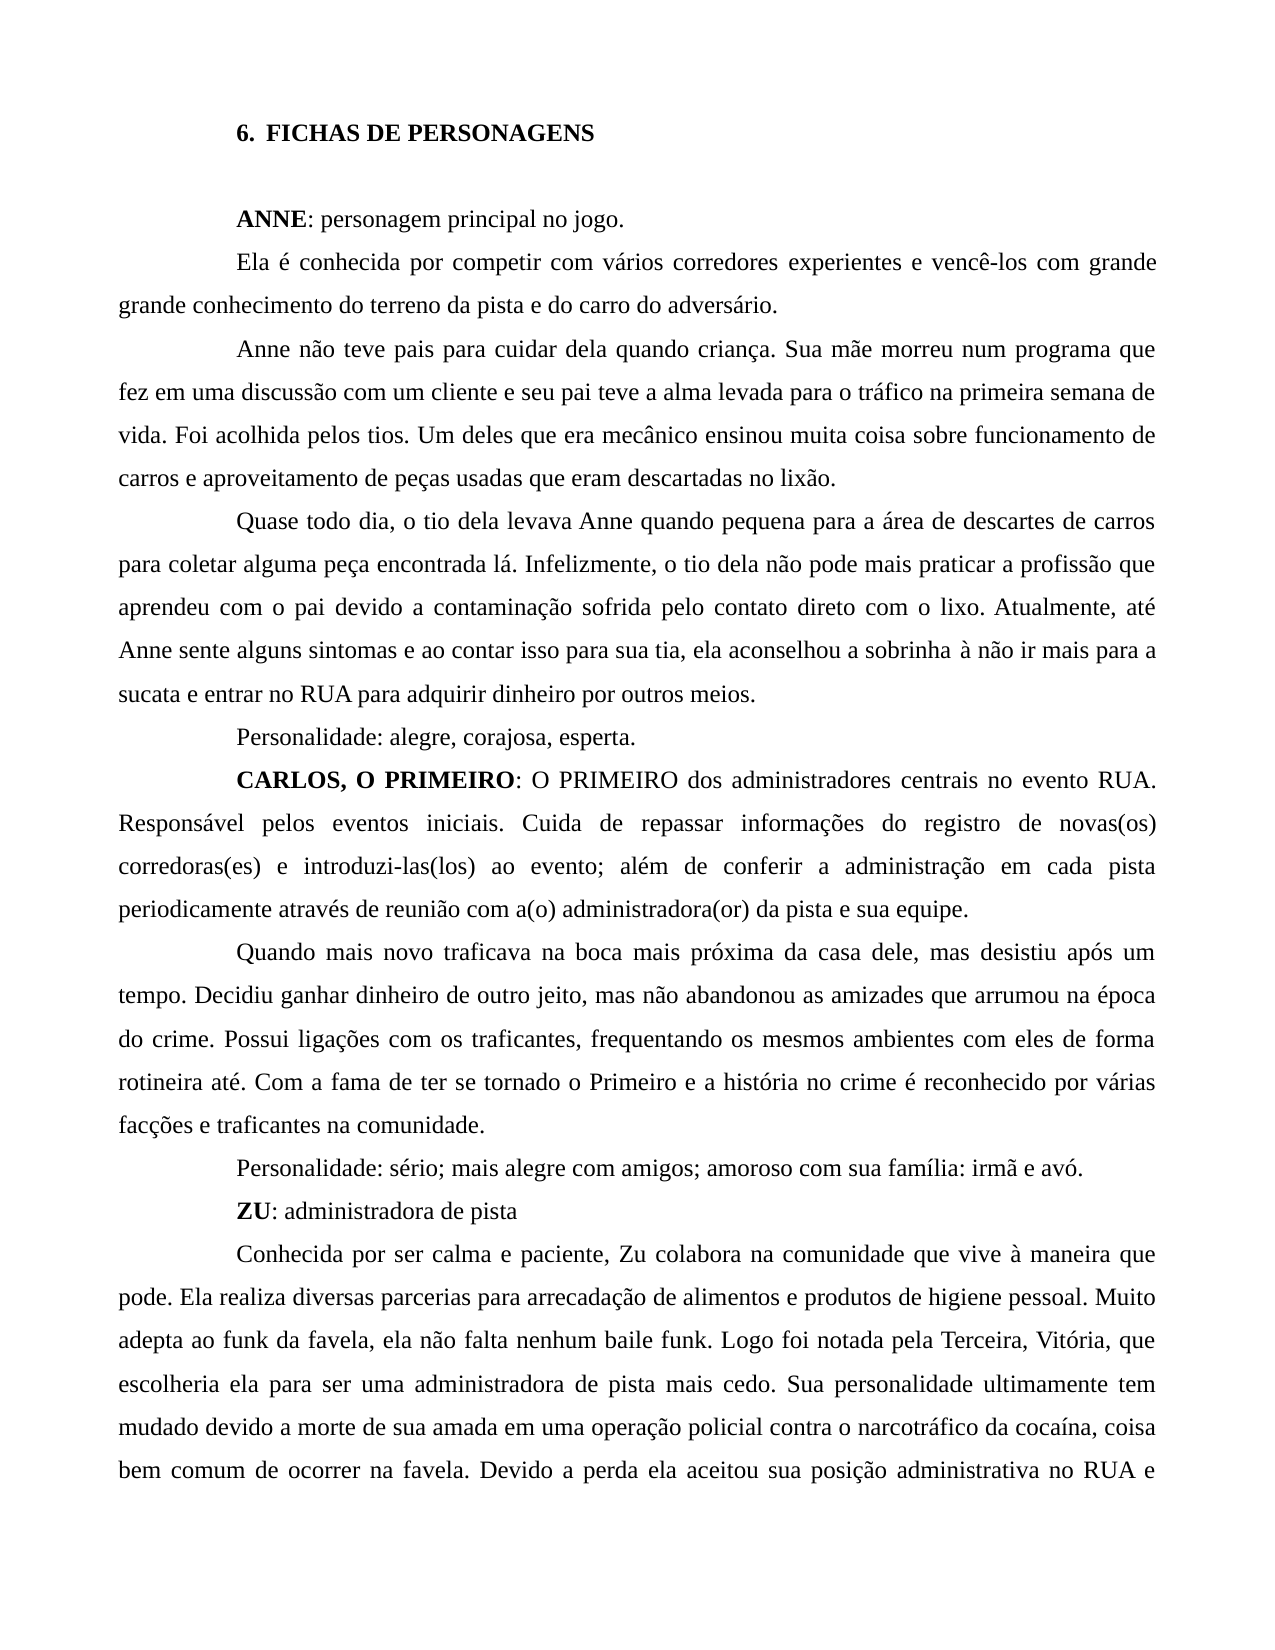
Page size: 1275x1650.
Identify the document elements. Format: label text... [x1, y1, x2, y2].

text Quase todo dia, o tio dela levava Anne quando pequena para a área de descartes de carros para coletar alguma peça encontrada lá. Infelizmente, o tio dela não pode mais praticar a profissão que aprendeu com o pai devido a contaminação sofrida pelo contato direto com o lixo. Atualmente, até Anne sente alguns sintomas e ao contar isso para sua tia, ela aconselhou a sobrinha à não ir mais para a sucata e entrar no RUA para adquirir dinheiro por outros meios. [118, 506, 1157, 707]
text ANNE: personagem principal no jogo. [118, 204, 1157, 233]
text Ela é conhecida por competir com vários corredores experientes e vencê-los com grande grande conhecimento do terreno da pista e do carro do adversário. [118, 247, 1157, 319]
text Personalidade: sério; mais alegre com amigos; amoroso com sua família: irmã e avó. [118, 1153, 1157, 1182]
text ZU: administradora de pista [118, 1196, 1157, 1225]
text Anne não teve pais para cuidar dela quando criança. Sua mãe morreu num programa que fez em uma discussão com um cliente e seu pai teve a alma levada para o tráfico na primeira semana de vida. Foi acolhida pelos tios. Um deles que era mecânico ensinou muita coisa sobre funcionamento de carros e aproveitamento de peças usadas que eram descartadas no lixão. [118, 334, 1157, 492]
text Conhecida por ser calma e paciente, Zu colabora na comunidade que vive à maneira que pode. Ela realiza diversas parcerias para arrecadação de alimentos e produtos de higiene pessoal. Muito adepta ao funk da favela, ela não falta nenhum baile funk. Logo foi notada pela Terceira, Vitória, que escolheria ela para ser uma administradora de pista mais cedo. Sua personalidade ultimamente tem mudado devido a morte de sua amada em uma operação policial contra o narcotráfico da cocaína, coisa bem comum de ocorrer na favela. Devido a perda ela aceitou sua posição administrativa no RUA e [118, 1239, 1157, 1484]
text Quando mais novo traficava na boca mais próxima da casa dele, mas desistiu após um tempo. Decidiu ganhar dinheiro de outro jeito, mas não abandonou as amizades que arrumou na época do crime. Possui ligações com os traficantes, frequentando os mesmos ambientes com eles de forma rotineira até. Com a fama de ter se tornado o Primeiro e a história no crime é reconhecido por várias facções e traficantes na comunidade. [118, 937, 1157, 1139]
list FICHAS DE PERSONAGENS [118, 118, 1157, 147]
text CARLOS, O PRIMEIRO: O PRIMEIRO dos administradores centrais no evento RUA. Responsável pelos eventos iniciais. Cuida de repassar informações do registro de novas(os) corredoras(es) e introduzi-las(los) ao evento; além de conferir a administração em cada pista periodicamente através de reunião com a(o) administradora(or) da pista e sua equipe. [118, 765, 1157, 923]
text Personalidade: alegre, corajosa, esperta. [118, 722, 1157, 751]
